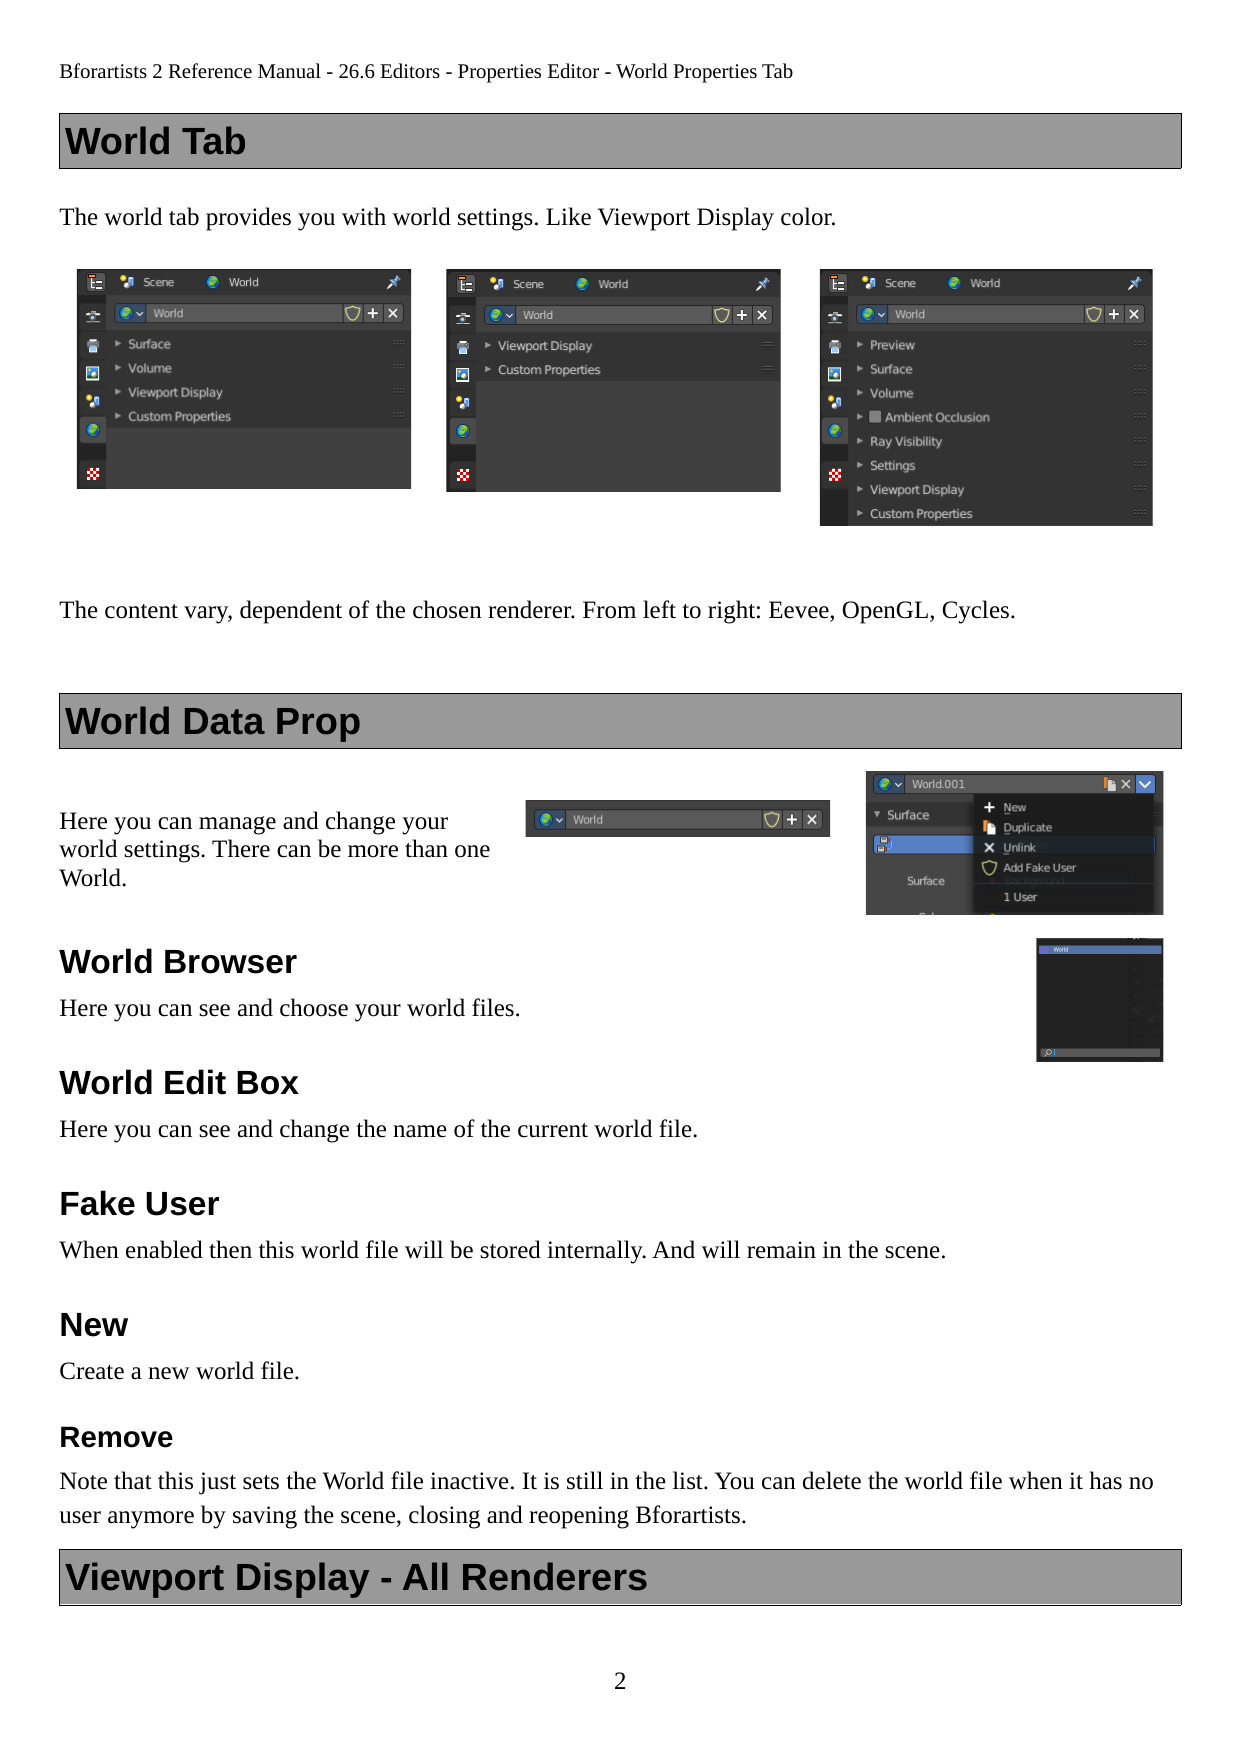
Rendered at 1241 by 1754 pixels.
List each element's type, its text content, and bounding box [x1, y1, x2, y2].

subtitle Remove [59, 1419, 1181, 1453]
picture [525, 800, 831, 837]
text Note that this just sets the World file inactive. It is still in the list. You can delete the world file when it has no user anymore by saving the scene, closing and reopening Bforartists. [59, 1466, 1181, 1529]
picture [865, 771, 1164, 915]
subtitle World Browser [59, 942, 1036, 980]
picture [819, 269, 1153, 526]
table_header World Data Prop [60, 694, 1181, 748]
table_header Viewport Display - All Renderers [60, 1550, 1181, 1604]
table_header World Tab [60, 114, 1181, 168]
subtitle New [59, 1305, 1181, 1343]
text The content vary, dependent of the chosen renderer. From left to right: Eevee, OpenGL, Cycles. [59, 595, 1181, 624]
text Create a new world file. [59, 1356, 1181, 1385]
text Here you can manage and change your world settings. There can be more than one World. [59, 806, 865, 892]
text The world tab provides you with world settings. Like Viewport Display color. [59, 202, 1181, 231]
subtitle [1164, 942, 1181, 980]
picture [76, 269, 412, 489]
text When enabled then this world file will be stored internally. And will remain in the scene. [59, 1235, 1181, 1264]
picture [1036, 938, 1164, 1062]
text Here you can see and change the name of the current world file. [59, 1114, 1181, 1143]
subtitle Fake User [59, 1184, 1181, 1222]
text Here you can see and choose your world files. [59, 993, 1036, 1022]
picture [446, 269, 781, 492]
subtitle World Edit Box [59, 1063, 1181, 1101]
